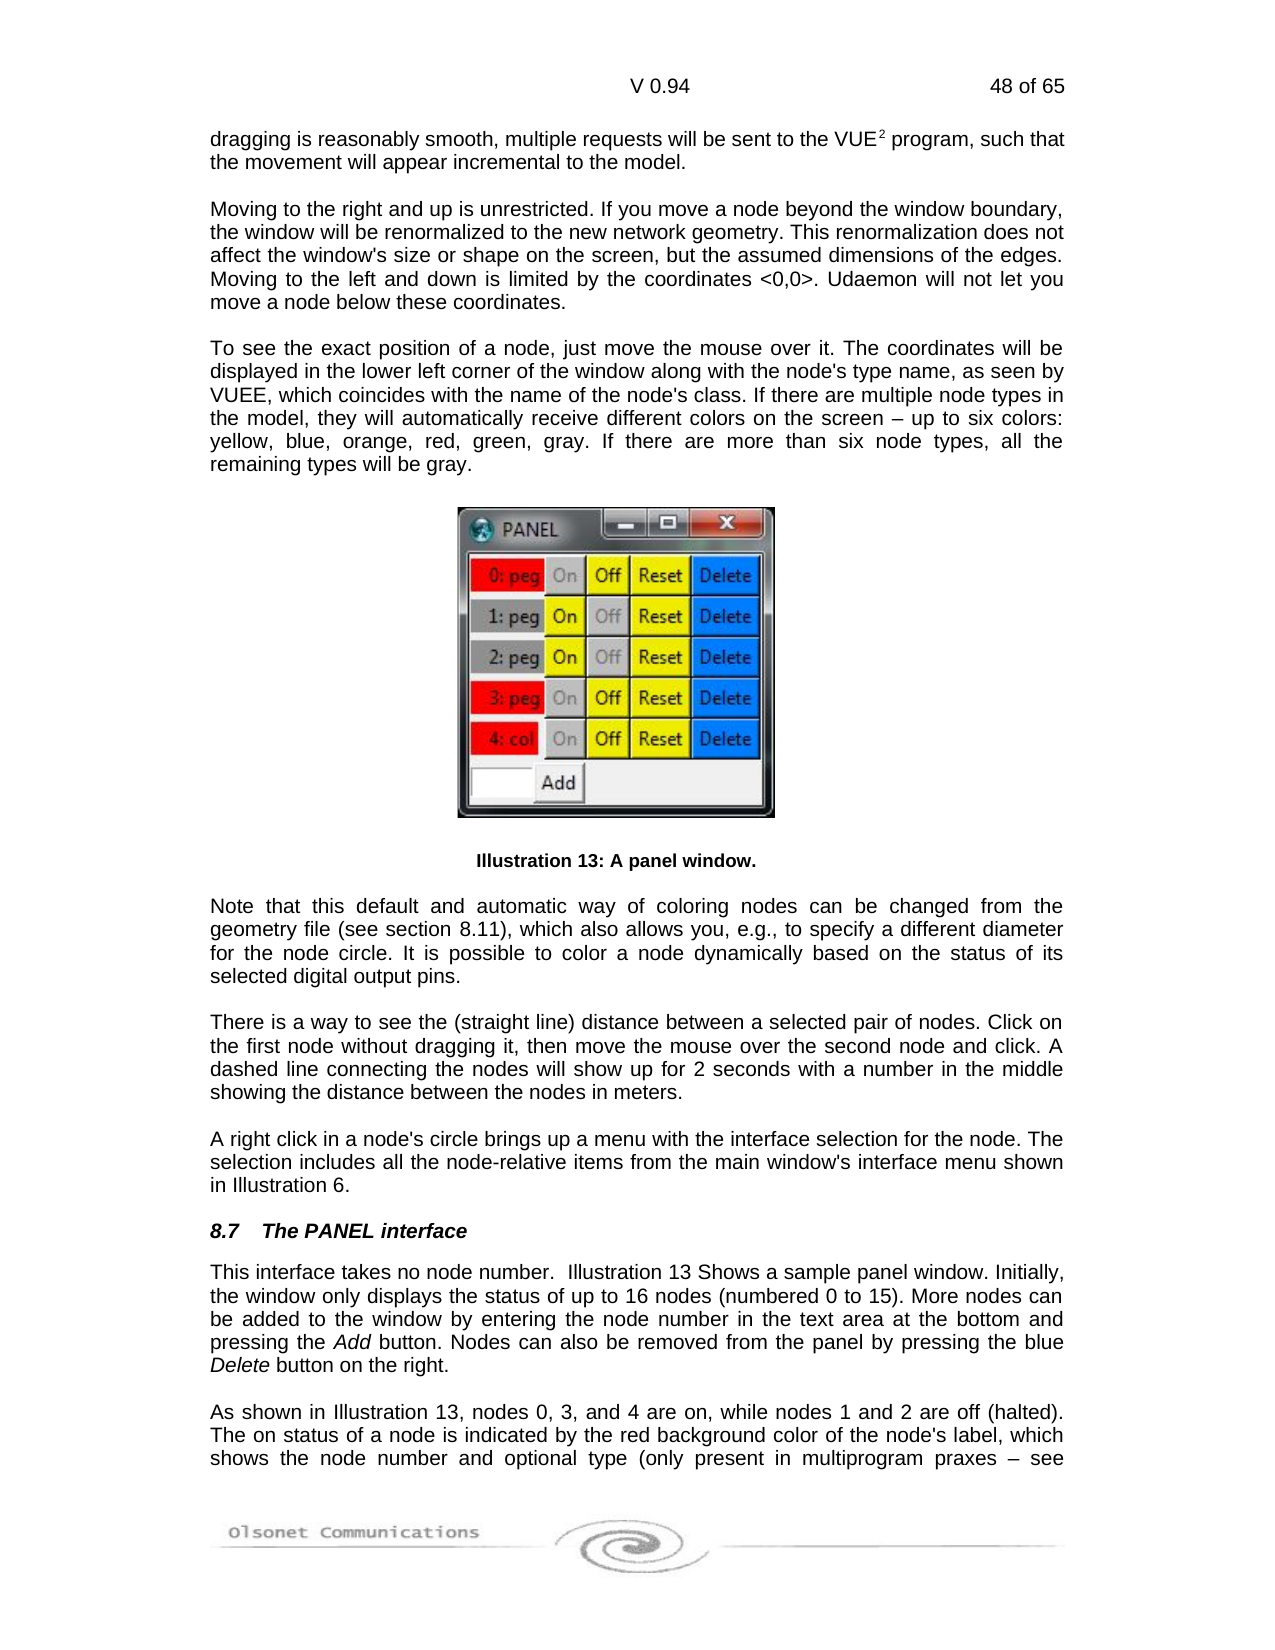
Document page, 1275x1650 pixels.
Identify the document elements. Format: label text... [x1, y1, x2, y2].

text To see the exact position of a node, just move the mouse over it. The coordinates will be displayed in the lower left corner of the window along with the node's type name, as seen by VUEE, which coincides with the name of the node's class. If there are multiple node types in the model, they will automatically receive different colors on the screen – up to six colors: yellow, blue, orange, red, green, gray. If there are more than six node types, all the remaining types will be gray. [210, 337, 1065, 476]
text Moving to the right and up is unrestricted. If you move a node beyond the window boundary, the window will be renormalized to the new network geometry. This renormalization does not affect the window's size or shape on the screen, but the assumed dimensions of the edges. Moving to the left and down is limited by the coordinates <0,0>. Udaemon will not let you move a node below these coordinates. [210, 197, 1065, 313]
text As shown in Illustration 13, nodes 0, 3, and 4 are on, while nodes 1 and 2 are off (halted). The on status of a node is indicated by the red background color of the node's label, which shows the node number and optional type (only present in multiprogram praxes – see [210, 1400, 1065, 1470]
text There is a way to see the (straight line) distance between a selected pair of nodes. Click on the first node without dragging it, then move the mouse over the second node and click. A dashed line connecting the nodes will show up for 2 seconds with a number in the middle showing the distance between the nodes in meters. [210, 1011, 1065, 1104]
picture [210, 1504, 1065, 1596]
text A right click in a node's circle brings up a menu with the interface selection for the node. The selection includes all the node-relative items from the main window's interface menu shown in Illustration 6. [210, 1127, 1065, 1197]
text dragging is reasonably smooth, multiple requests will be sent to the VUE2 program, such that the movement will appear incremental to the model. [210, 128, 1065, 174]
picture [457, 507, 775, 818]
subtitle The PANEL interface [210, 1220, 1065, 1243]
text Illustration 13: A panel window. [445, 851, 787, 872]
text Note that this default and automatic way of coloring nodes can be changed from the geometry file (see section 8.11), which also allows you, e.g., to specify a different diameter for the node circle. It is possible to color a node dynamically based on the status of its selected digital output pins. [210, 895, 1065, 988]
text This interface takes no node number. Illustration 13 Shows a sample panel window. Initially, the window only displays the status of up to 16 nodes (numbered 0 to 15). More nodes can be added to the window by entering the node number in the text area at the bottom and pressing the Add button. Nodes can also be removed from the panel by pressing the blue Delete button on the right. [210, 1261, 1065, 1377]
